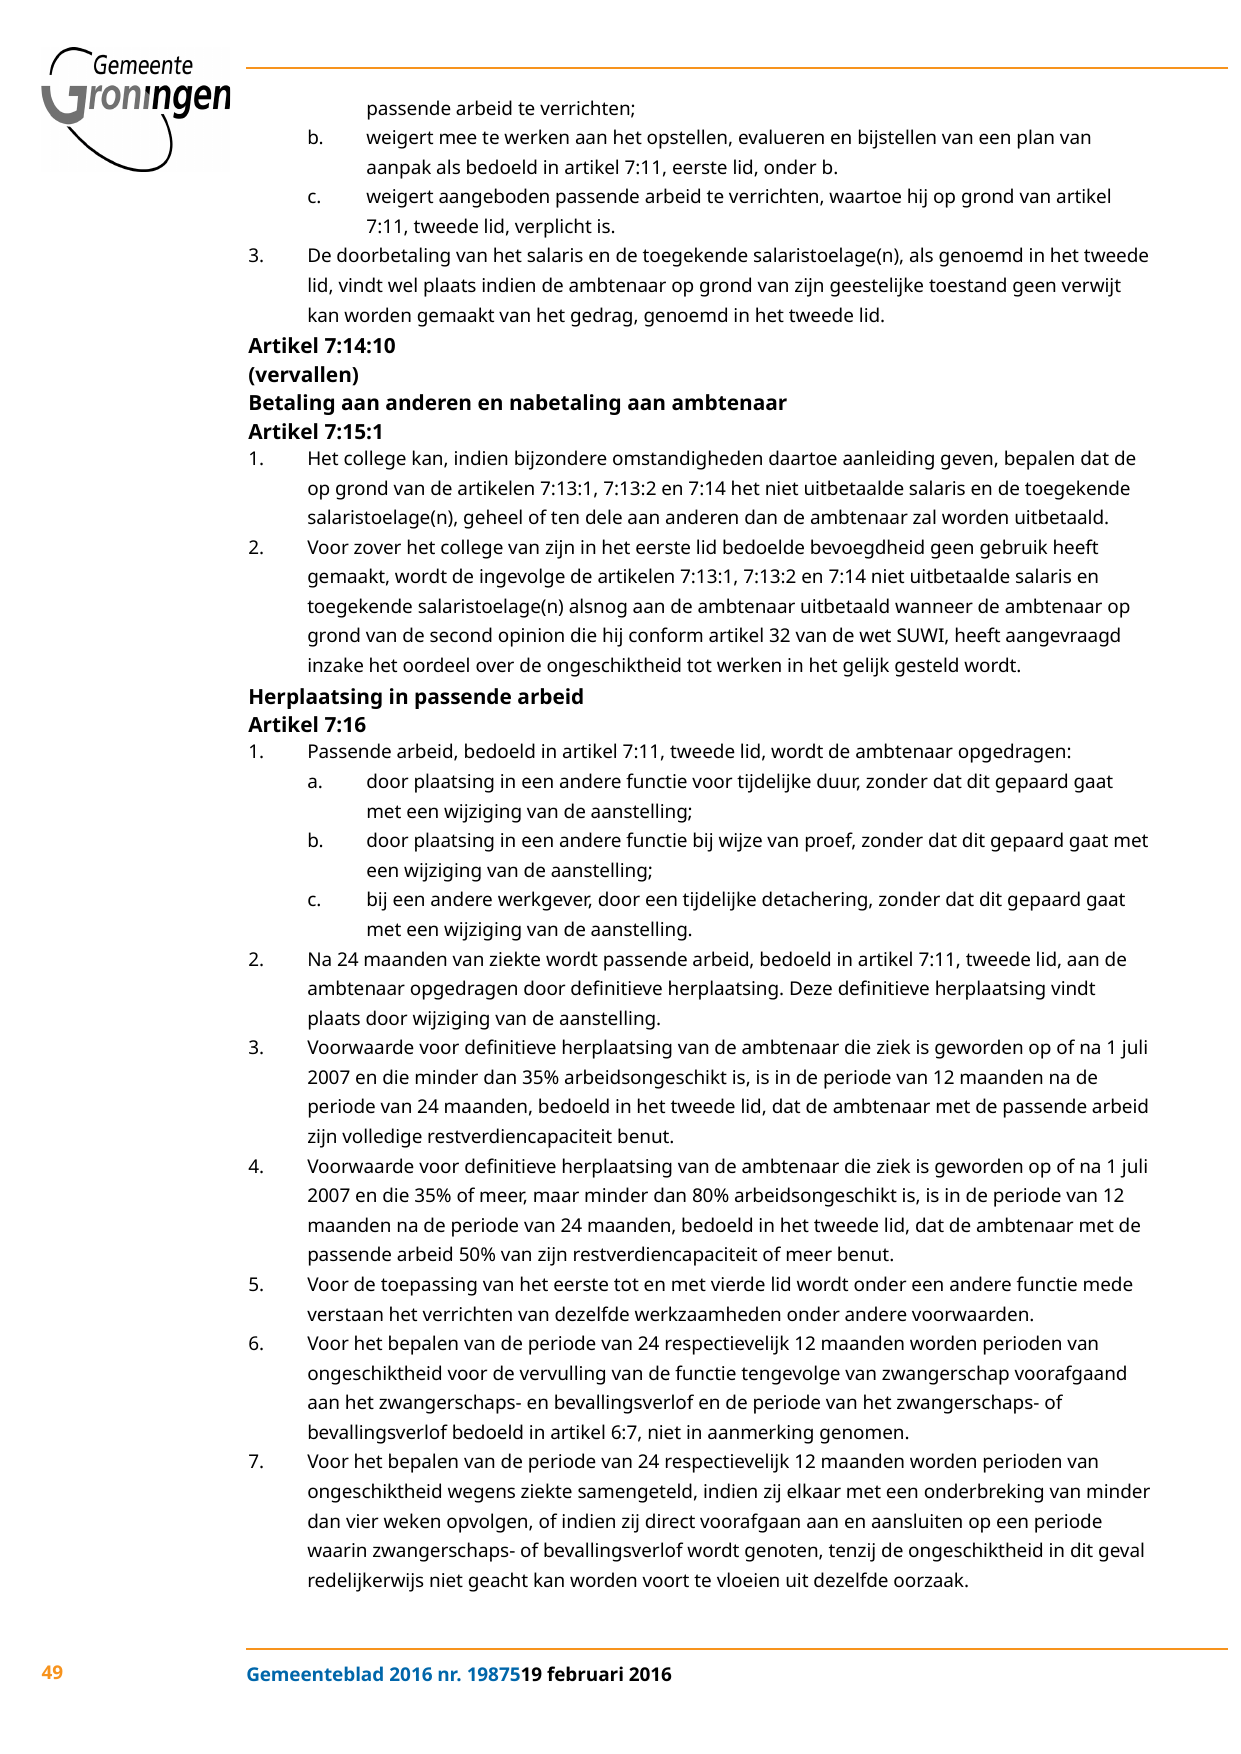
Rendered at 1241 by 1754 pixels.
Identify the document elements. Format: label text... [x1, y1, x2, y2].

list Voor de toepassing van het eerste tot en met vierde lid wordt onder een andere functie mede verstaan het verrichten van dezelfde werkzaamheden onder andere voorwaarden. [248, 1271, 1152, 1327]
list door plaatsing in een andere functie bij wijze van proef, zonder dat dit gepaard gaat met een wijziging van de aanstelling; [307, 827, 1152, 883]
list Voor het bepalen van de periode van 24 respectievelijk 12 maanden worden perioden van ongeschiktheid wegens ziekte samengeteld, indien zij elkaar met een onderbreking van minder dan vier weken opvolgen, of indien zij direct voorafgaan aan en aansluiten op een periode waarin zwangerschaps- of bevallingsverlof wordt genoten, tenzij de ongeschiktheid in dit geval redelijkerwijs niet geacht kan worden voort te vloeien uit dezelfde oorzaak. [248, 1449, 1152, 1593]
picture [41, 47, 231, 172]
text Artikel 7:14:10 [248, 331, 1152, 360]
text Artikel 7:15:1 [248, 417, 1152, 445]
text Betaling aan anderen en nabetaling aan ambtenaar [248, 388, 1152, 417]
list De doorbetaling van het salaris en de toegekende salaristoelage(n), als genoemd in het tweede lid, vindt wel plaats indien de ambtenaar op grond van zijn geestelijke toestand geen verwijt kan worden gemaakt van het gedrag, genoemd in het tweede lid. [248, 243, 1152, 328]
list Voor zover het college van zijn in het eerste lid bedoelde bevoegdheid geen gebruik heeft gemaakt, wordt de ingevolge de artikelen 7:13:1, 7:13:2 en 7:14 niet uitbetaalde salaris en toegekende salaristoelage(n) alsnog aan de ambtenaar uitbetaald wanneer de ambtenaar op grond van de second opinion die hij conform artikel 32 van de wet SUWI, heeft aangevraagd inzake het oordeel over de ongeschiktheid tot werken in het gelijk gesteld wordt. [248, 534, 1152, 678]
list Passende arbeid, bedoeld in artikel 7:11, tweede lid, wordt de ambtenaar opgedragen: [248, 739, 1152, 764]
list Na 24 maanden van ziekte wordt passende arbeid, bedoeld in artikel 7:11, tweede lid, aan de ambtenaar opgedragen door definitieve herplaatsing. Deze definitieve herplaatsing vindt plaats door wijziging van de aanstelling. [248, 946, 1152, 1031]
list weigert mee te werken aan het opstellen, evalueren en bijstellen van een plan van aanpak als bedoeld in artikel 7:11, eerste lid, onder b. [307, 124, 1152, 180]
list weigert aangeboden passende arbeid te verrichten, waartoe hij op grond van artikel 7:11, tweede lid, verplicht is. [307, 183, 1152, 239]
list Het college kan, indien bijzondere omstandigheden daartoe aanleiding geven, bepalen dat de op grond van de artikelen 7:13:1, 7:13:2 en 7:14 het niet uitbetaalde salaris en de toegekende salaristoelage(n), geheel of ten dele aan anderen dan de ambtenaar zal worden uitbetaald. [248, 445, 1152, 530]
text Artikel 7:16 [248, 710, 1152, 739]
list Voorwaarde voor definitieve herplaatsing van de ambtenaar die ziek is geworden op of na 1 juli 2007 en die 35% of meer, maar minder dan 80% arbeidsongeschikt is, is in de periode van 12 maanden na de periode van 24 maanden, bedoeld in het tweede lid, dat de ambtenaar met de passende arbeid 50% van zijn restverdiencapaciteit of meer benut. [248, 1153, 1152, 1267]
text Herplaatsing in passende arbeid [248, 682, 1152, 710]
list Voorwaarde voor definitieve herplaatsing van de ambtenaar die ziek is geworden op of na 1 juli 2007 en die minder dan 35% arbeidsongeschikt is, is in de periode van 12 maanden na de periode van 24 maanden, bedoeld in het tweede lid, dat de ambtenaar met de passende arbeid zijn volledige restverdiencapaciteit benut. [248, 1034, 1152, 1149]
list Voor het bepalen van de periode van 24 respectievelijk 12 maanden worden perioden van ongeschiktheid voor de vervulling van de functie tengevolge van zwangerschap voorafgaand aan het zwangerschaps- en bevallingsverlof en de periode van het zwangerschaps- of bevallingsverlof bedoeld in artikel 6:7, niet in aanmerking genomen. [248, 1330, 1152, 1445]
list door plaatsing in een andere functie voor tijdelijke duur, zonder dat dit gepaard gaat met een wijziging van de aanstelling; [307, 768, 1152, 824]
list passende arbeid te verrichten; [307, 95, 1152, 121]
list bij een andere werkgever, door een tijdelijke detachering, zonder dat dit gepaard gaat met een wijziging van de aanstelling. [307, 887, 1152, 942]
text (vervallen) [248, 360, 1152, 388]
